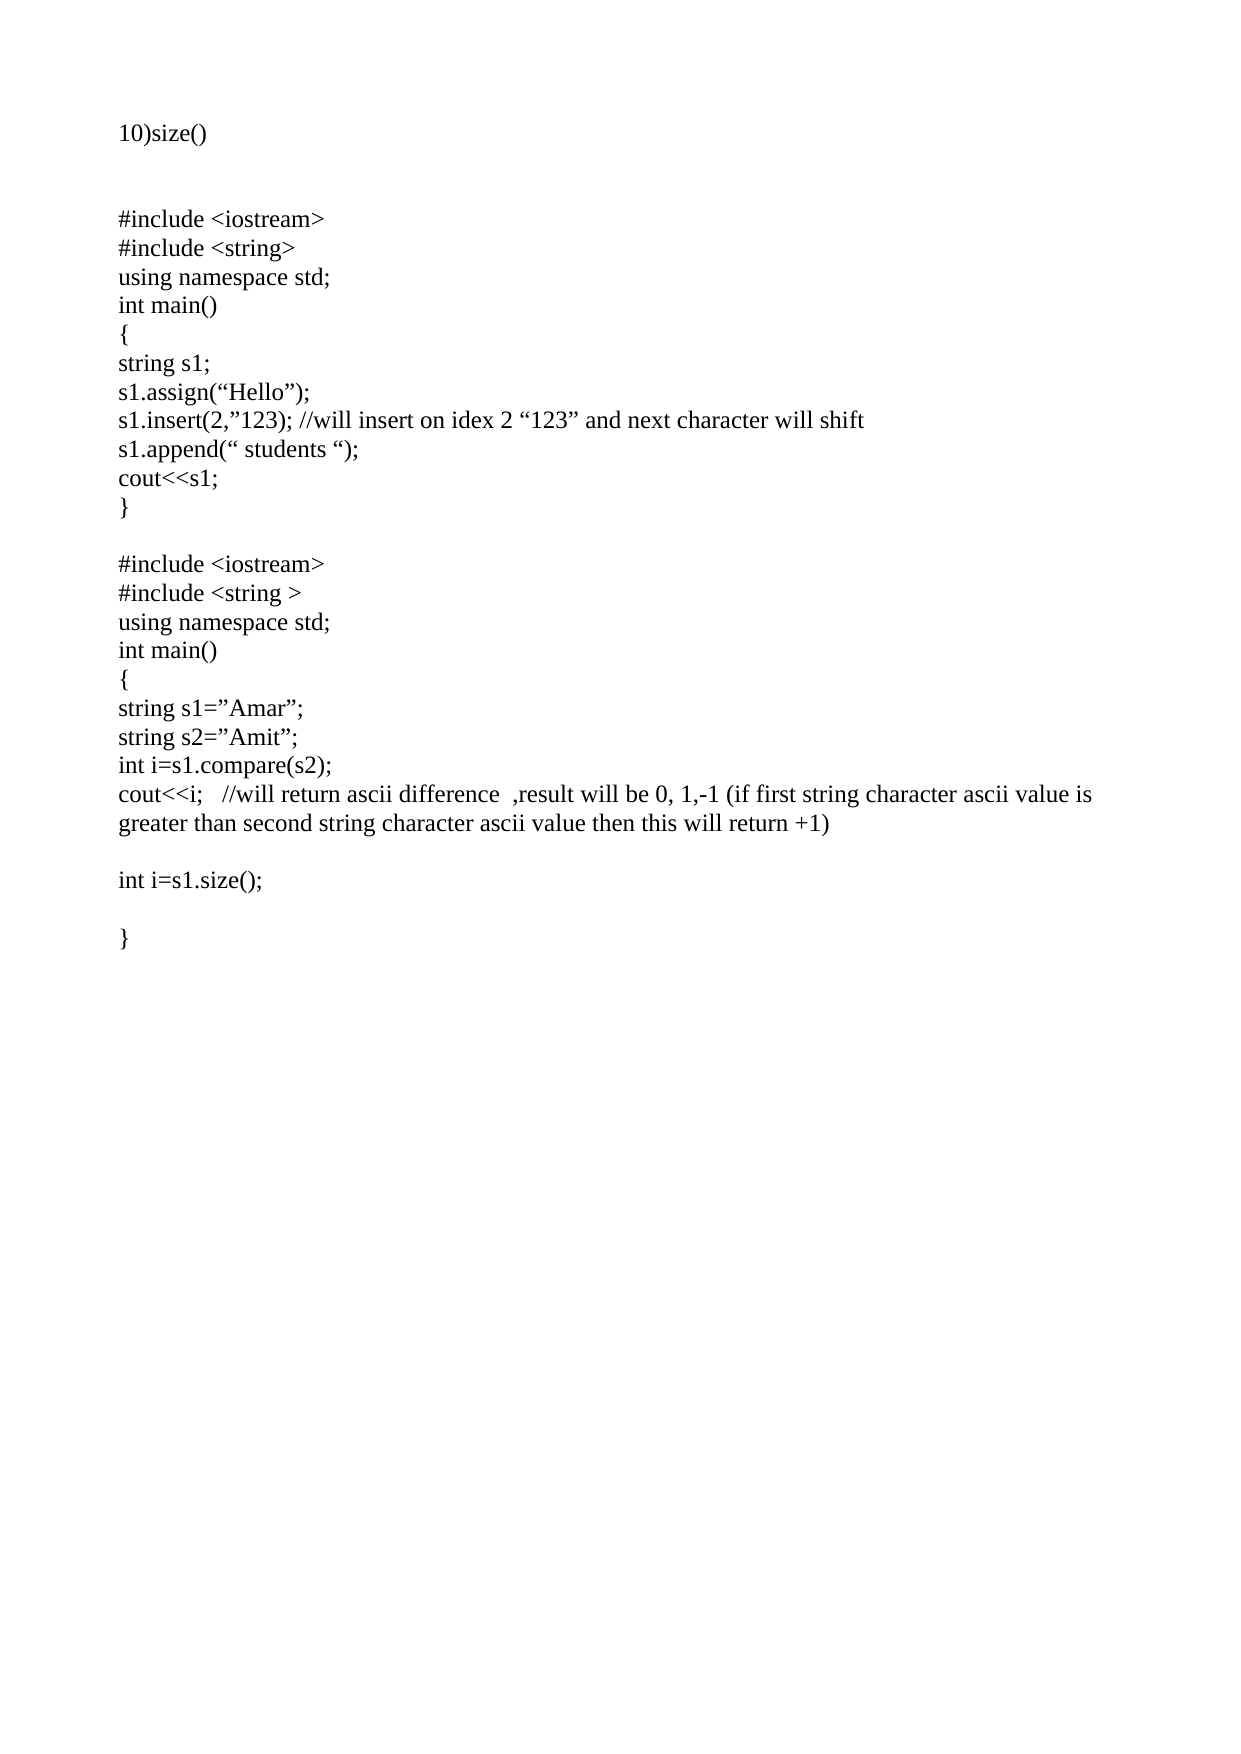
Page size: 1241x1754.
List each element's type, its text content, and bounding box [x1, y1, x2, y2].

text #include <iostream> [118, 549, 1122, 578]
text } [118, 923, 1122, 952]
text { [118, 664, 1122, 693]
text string s2=”Amit”; [118, 722, 1122, 751]
text cout<<i; //will return ascii difference ,result will be 0, 1,-1 (if first string character ascii value is greater than second string character ascii value then this will return +1) [118, 779, 1122, 837]
text int main() [118, 291, 1122, 319]
text int i=s1.compare(s2); [118, 751, 1122, 779]
text s1.append(“ students “); [118, 434, 1122, 463]
text using namespace std; [118, 607, 1122, 636]
text string s1; [118, 348, 1122, 377]
text s1.assign(“Hello”); [118, 377, 1122, 406]
text { [118, 319, 1122, 348]
text #include <string> [118, 233, 1122, 262]
text string s1=”Amar”; [118, 693, 1122, 722]
text #include <string > [118, 578, 1122, 607]
text int i=s1.size(); [118, 866, 1122, 894]
text } [118, 492, 1122, 521]
text #include <iostream> [118, 204, 1122, 233]
text s1.insert(2,”123); //will insert on idex 2 “123” and next character will shift [118, 406, 1122, 434]
text using namespace std; [118, 262, 1122, 291]
text int main() [118, 636, 1122, 664]
text 10)size() [118, 118, 1122, 147]
text cout<<s1; [118, 463, 1122, 492]
